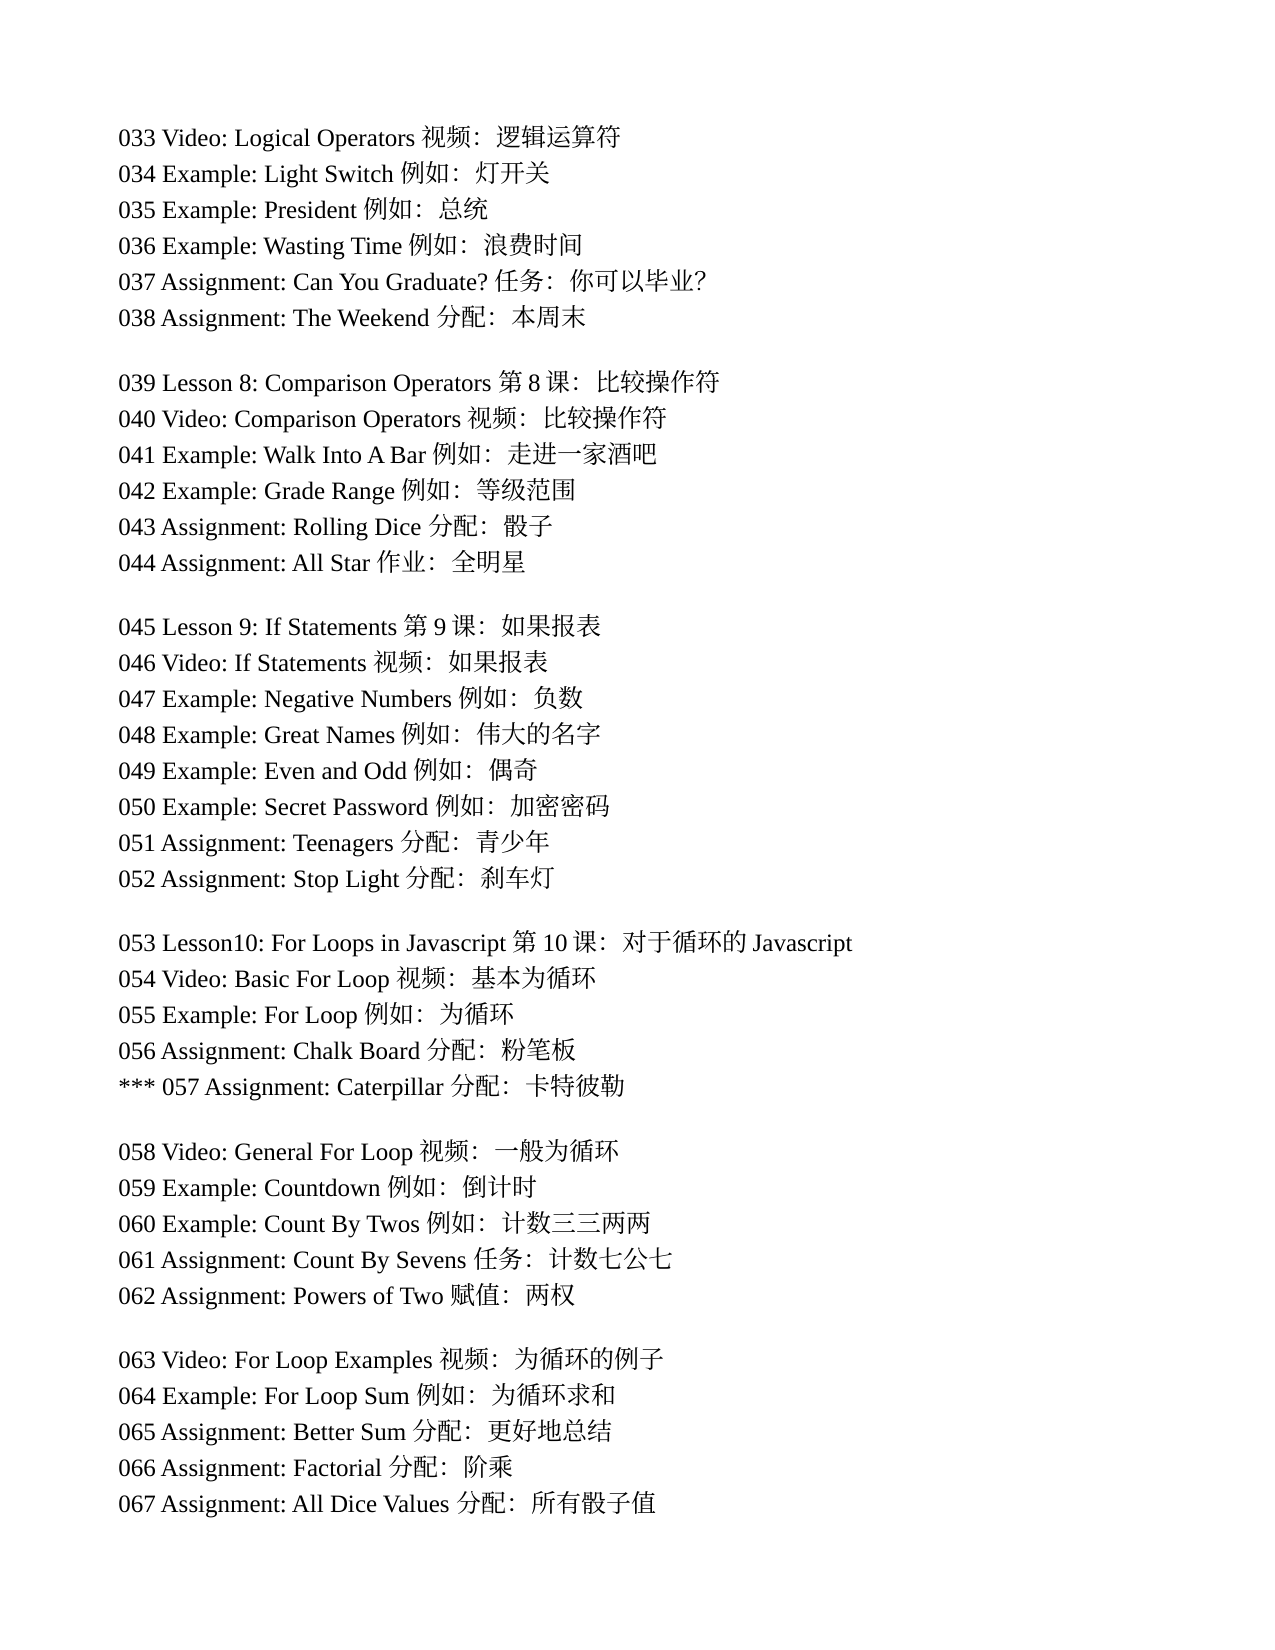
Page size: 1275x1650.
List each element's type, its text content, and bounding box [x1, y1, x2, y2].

text 062 Assignment: Powers of Two 赋值：两权 [118, 1275, 1157, 1311]
text 043 Assignment: Rolling Dice 分配：骰子 [118, 506, 1157, 542]
text 034 Example: Light Switch 例如：灯开关 [118, 154, 1157, 190]
text 041 Example: Walk Into A Bar 例如：走进一家酒吧 [118, 434, 1157, 470]
text 036 Example: Wasting Time 例如：浪费时间 [118, 226, 1157, 262]
text 038 Assignment: The Weekend 分配：本周末 [118, 298, 1157, 334]
text 051 Assignment: Teenagers 分配：青少年 [118, 822, 1157, 858]
text 040 Video: Comparison Operators 视频：比较操作符 [118, 398, 1157, 434]
text 048 Example: Great Names 例如：伟大的名字 [118, 715, 1157, 751]
text *** 057 Assignment: Caterpillar 分配：卡特彼勒 [118, 1067, 1157, 1103]
text 037 Assignment: Can You Graduate? 任务：你可以毕业？ [118, 262, 1157, 298]
text 045 Lesson 9: If Statements 第9课：如果报表 [118, 607, 1157, 643]
text 033 Video: Logical Operators 视频：逻辑运算符 [118, 118, 1157, 154]
text 061 Assignment: Count By Sevens 任务：计数七公七 [118, 1239, 1157, 1275]
text 035 Example: President 例如：总统 [118, 190, 1157, 226]
text 053 Lesson10: For Loops in Javascript 第10课：对于循环的Javascript [118, 923, 1157, 959]
text 066 Assignment: Factorial 分配：阶乘 [118, 1448, 1157, 1484]
text 049 Example: Even and Odd 例如：偶奇 [118, 751, 1157, 787]
text 050 Example: Secret Password 例如：加密密码 [118, 787, 1157, 822]
text 044 Assignment: All Star 作业：全明星 [118, 542, 1157, 578]
text 063 Video: For Loop Examples 视频：为循环的例子 [118, 1340, 1157, 1376]
text 055 Example: For Loop 例如：为循环 [118, 995, 1157, 1031]
text 064 Example: For Loop Sum 例如：为循环求和 [118, 1376, 1157, 1412]
text 047 Example: Negative Numbers 例如：负数 [118, 679, 1157, 715]
text 059 Example: Countdown 例如：倒计时 [118, 1167, 1157, 1203]
text 067 Assignment: All Dice Values 分配：所有骰子值 [118, 1484, 1157, 1520]
text 065 Assignment: Better Sum 分配：更好地总结 [118, 1412, 1157, 1448]
text 052 Assignment: Stop Light 分配：刹车灯 [118, 858, 1157, 894]
text 058 Video: General For Loop 视频：一般为循环 [118, 1132, 1157, 1167]
text 046 Video: If Statements 视频：如果报表 [118, 643, 1157, 679]
text 056 Assignment: Chalk Board 分配：粉笔板 [118, 1031, 1157, 1067]
text 060 Example: Count By Twos 例如：计数三三两两 [118, 1203, 1157, 1239]
text 042 Example: Grade Range 例如：等级范围 [118, 470, 1157, 506]
text 054 Video: Basic For Loop 视频：基本为循环 [118, 959, 1157, 995]
text 039 Lesson 8: Comparison Operators 第8课：比较操作符 [118, 362, 1157, 398]
